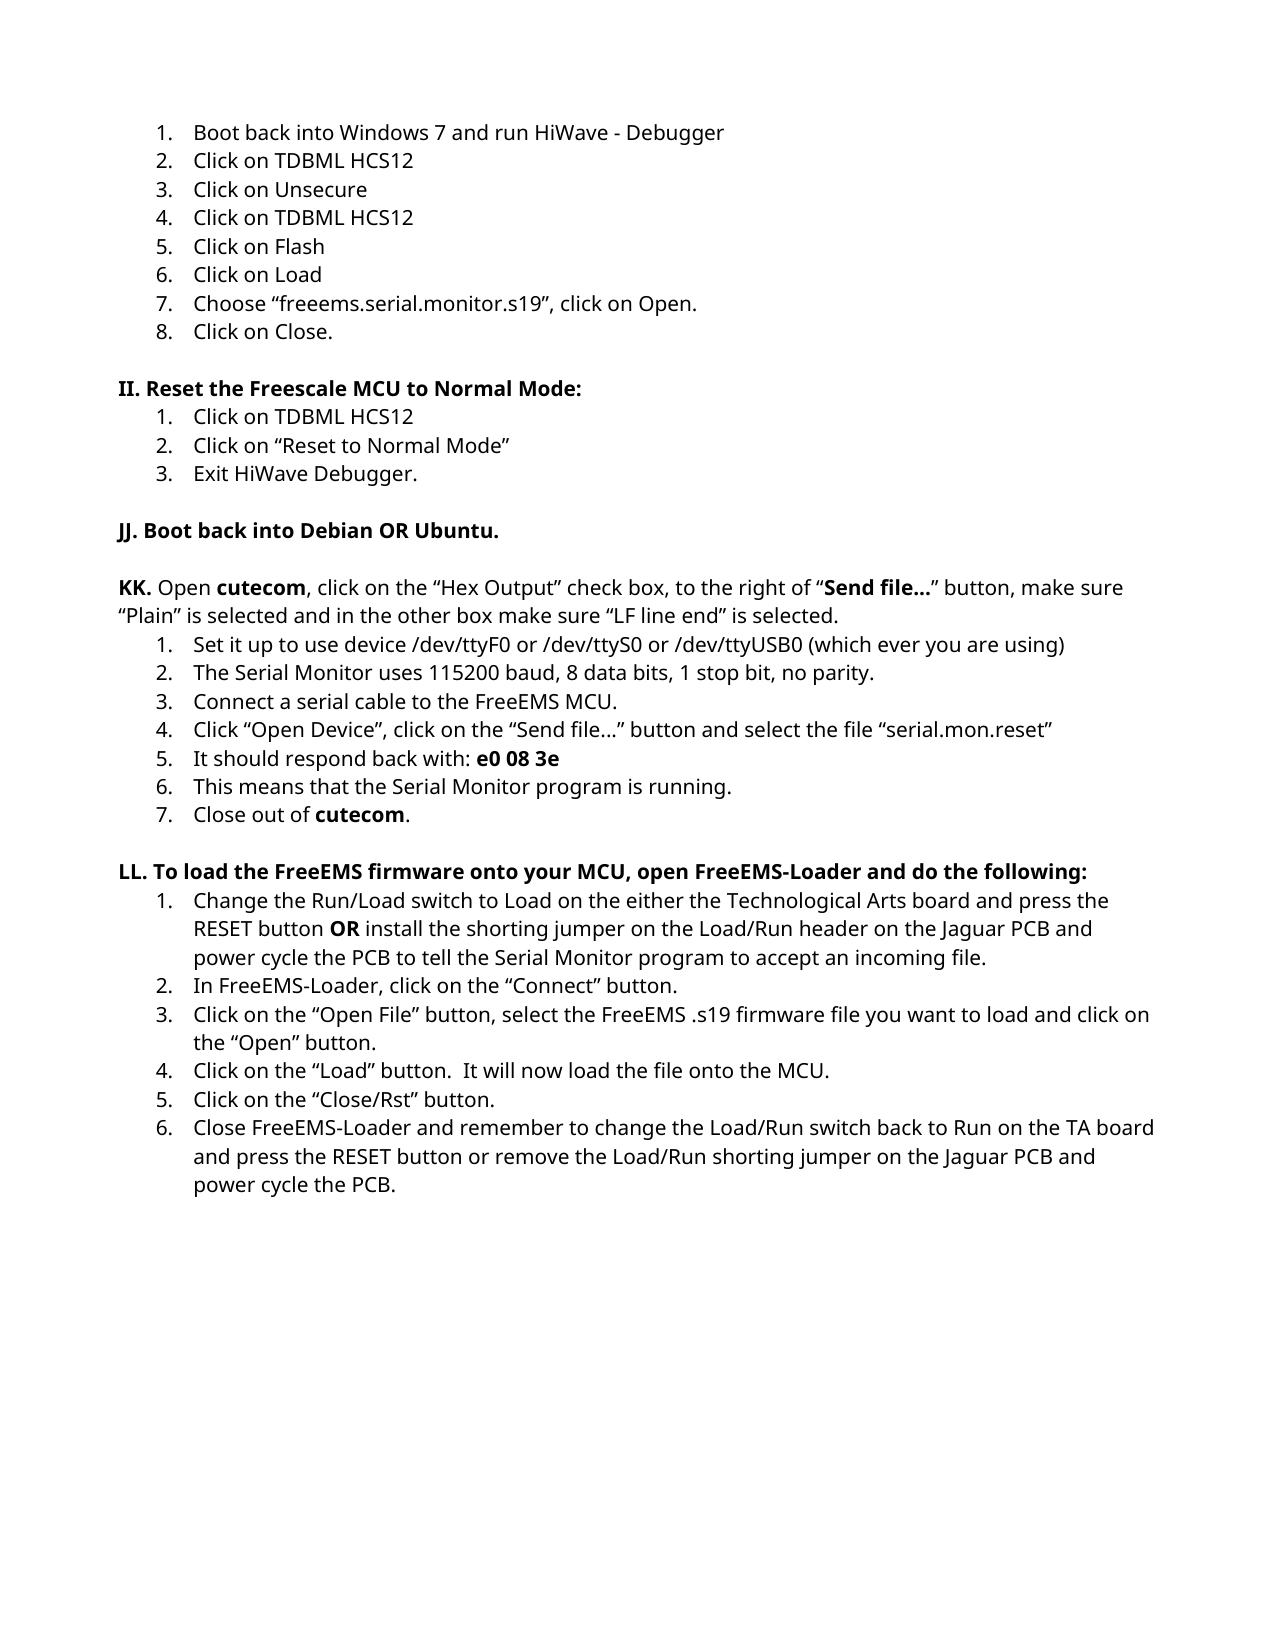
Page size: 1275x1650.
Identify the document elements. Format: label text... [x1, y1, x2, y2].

list Choose “freeems.serial.monitor.s19”, click on Open. [156, 289, 1157, 317]
list In FreeEMS-Loader, click on the “Connect” button. [156, 971, 1157, 1000]
list Exit HiWave Debugger. [156, 459, 1157, 488]
list Boot back into Windows 7 and run HiWave - Debugger [156, 118, 1157, 147]
list Click on Unsecure [156, 175, 1157, 203]
text KK. Open cutecom, click on the “Hex Output” check box, to the right of “Send file...” button, make sure “Plain” is selected and in the other box make sure “LF line end” is selected. [118, 573, 1157, 630]
list Click on Load [156, 260, 1157, 289]
list Click on the “Open File” button, select the FreeEMS .s19 firmware file you want to load and click on the “Open” button. [156, 1000, 1157, 1057]
list Click on the “Close/Rst” button. [156, 1085, 1157, 1113]
list Click on TDBML HCS12 [156, 402, 1157, 431]
list Connect a serial cable to the FreeEMS MCU. [156, 687, 1157, 715]
list Click on Close. [156, 317, 1157, 346]
list Click “Open Device”, click on the “Send file...” button and select the file “serial.mon.reset” [156, 715, 1157, 744]
list Click on TDBML HCS12 [156, 147, 1157, 175]
text LL. To load the FreeEMS firmware onto your MCU, open FreeEMS-Loader and do the following: [118, 857, 1157, 886]
text JJ. Boot back into Debian OR Ubuntu. [118, 516, 1157, 545]
list Click on TDBML HCS12 [156, 203, 1157, 232]
list Click on “Reset to Normal Mode” [156, 431, 1157, 459]
list It should respond back with: e0 08 3e [156, 744, 1157, 772]
list Close out of cutecom. [156, 801, 1157, 829]
list Click on the “Load” button. It will now load the file onto the MCU. [156, 1057, 1157, 1085]
list This means that the Serial Monitor program is running. [156, 772, 1157, 801]
list Set it up to use device /dev/ttyF0 or /dev/ttyS0 or /dev/ttyUSB0 (which ever you are using) [156, 630, 1157, 658]
list Change the Run/Load switch to Load on the either the Technological Arts board and press the RESET button OR install the shorting jumper on the Load/Run header on the Jaguar PCB and power cycle the PCB to tell the Serial Monitor program to accept an incoming file. [156, 886, 1157, 971]
list Close FreeEMS-Loader and remember to change the Load/Run switch back to Run on the TA board and press the RESET button or remove the Load/Run shorting jumper on the Jaguar PCB and power cycle the PCB. [156, 1113, 1157, 1199]
list Click on Flash [156, 232, 1157, 260]
text II. Reset the Freescale MCU to Normal Mode: [118, 374, 1157, 402]
list The Serial Monitor uses 115200 baud, 8 data bits, 1 stop bit, no parity. [156, 658, 1157, 687]
